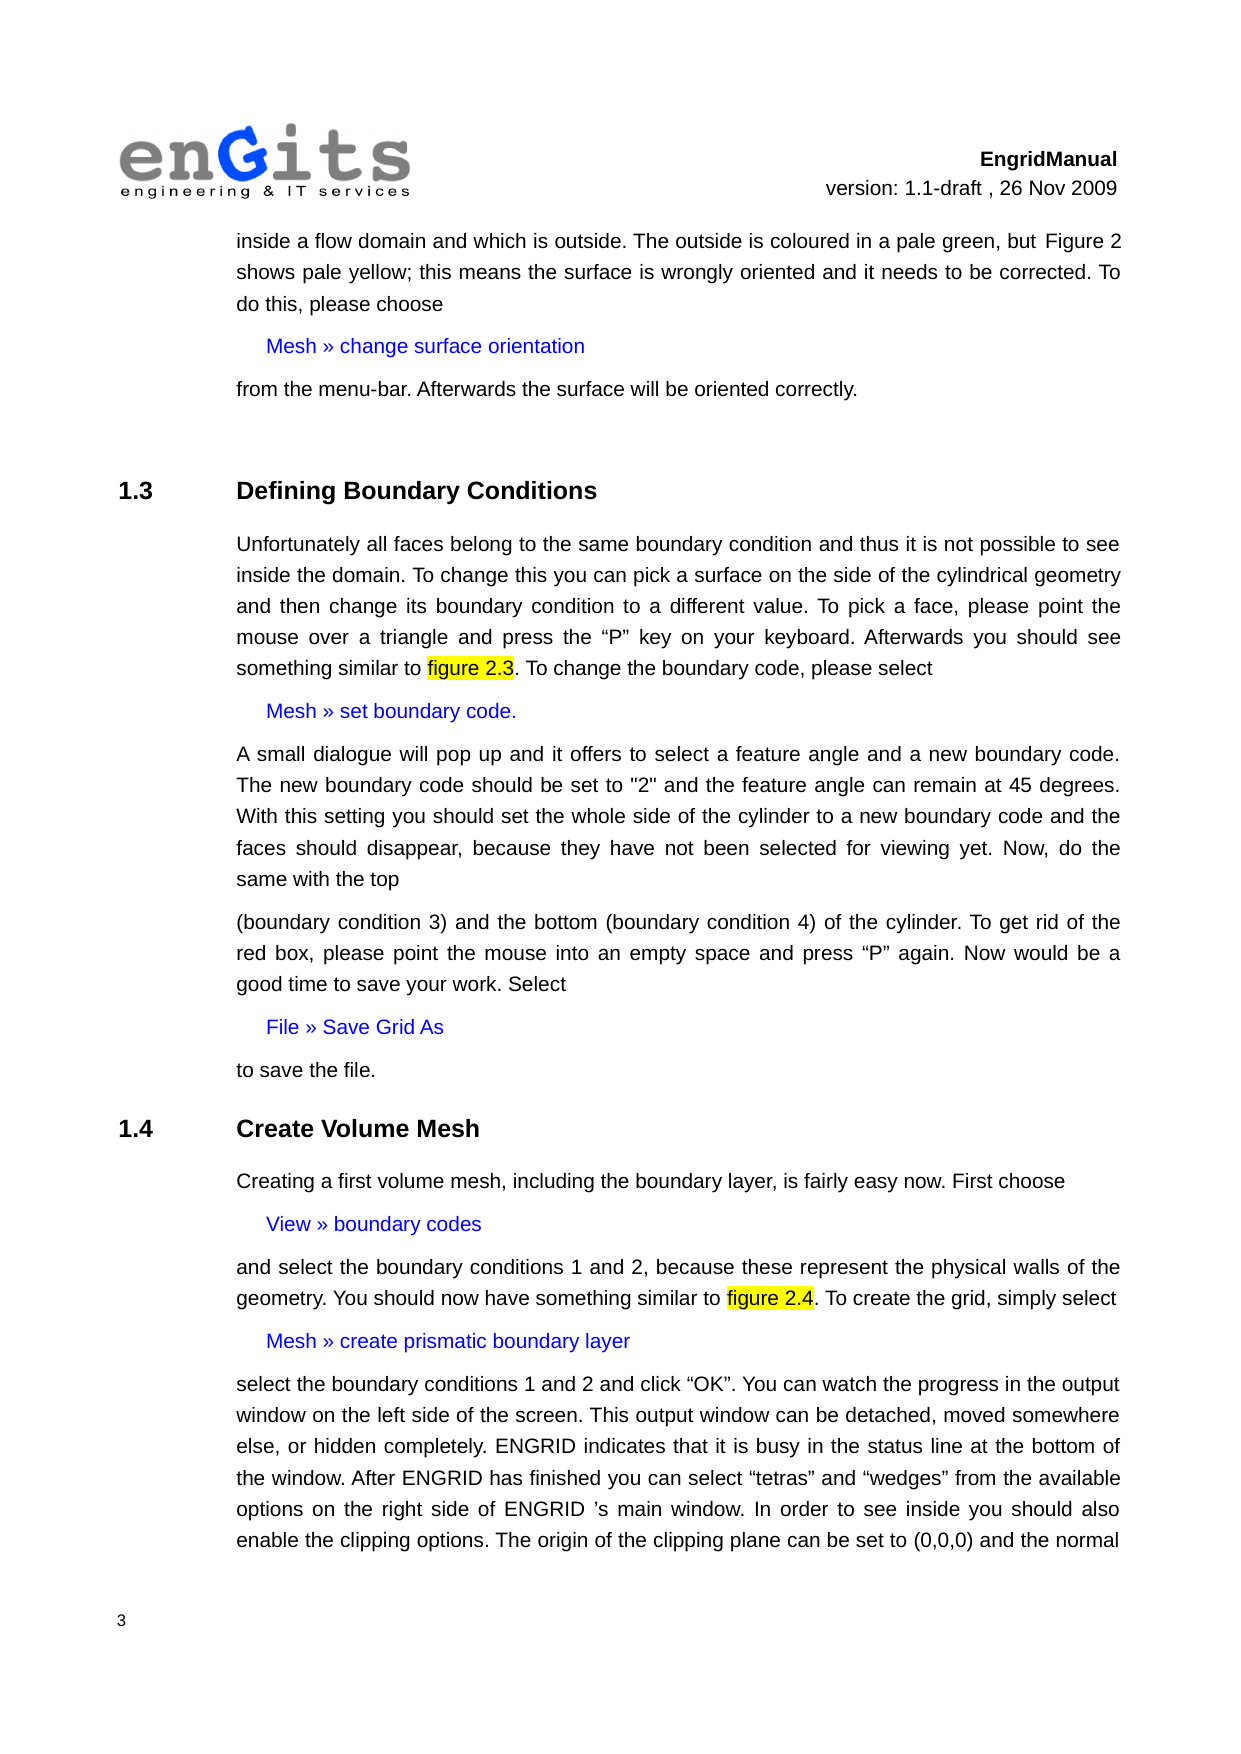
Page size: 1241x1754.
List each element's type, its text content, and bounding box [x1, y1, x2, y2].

text Creating a first volume mesh, including the boundary layer, is fairly easy now. First choose [236, 1169, 1122, 1193]
text (boundary condition 3) and the bottom (boundary condition 4) of the cylinder. To get rid of the red box, please point the mouse into an empty space and press “P” again. Now would be a good time to save your work. Select [236, 909, 1122, 996]
text inside a flow domain and which is outside. The outside is coloured in a pale green, but Figure 2 shows pale yellow; this means the surface is wrongly oriented and it needs to be corrected. To do this, please choose [236, 229, 1122, 315]
subtitle Create Volume Mesh [118, 1114, 1122, 1142]
text select the boundary conditions 1 and 2 and click “OK”. You can watch the progress in the output window on the left side of the screen. This output window can be detached, moved somewhere else, or hidden completely. ENGRID indicates that it is busy in the status line at the bottom of the window. After ENGRID has finished you can select “tetras” and “wedges” from the available options on the right side of ENGRID ’s main window. In order to see inside you should also enable the clipping options. The origin of the clipping plane can be set to (0,0,0) and the normal [236, 1372, 1122, 1552]
text from the menu-bar. Afterwards the surface will be oriented correctly. [236, 377, 1122, 401]
text File » Save Grid As [266, 1015, 1122, 1039]
text Unfortunately all faces belong to the same boundary condition and thus it is not possible to see inside the domain. To change this you can pick a surface on the side of the cylindrical geometry and then change its boundary condition to a different value. To pick a face, please point the mouse over a triangle and press the “P” key on your keyboard. Afterwards you should see something similar to ﬁgure 2.3. To change the boundary code, please select [236, 532, 1122, 680]
text and select the boundary conditions 1 and 2, because these represent the physical walls of the geometry. You should now have something similar to ﬁgure 2.4. To create the grid, simply select [236, 1255, 1122, 1310]
subtitle Defining Boundary Conditions [118, 476, 1122, 505]
text Mesh » change surface orientation [266, 334, 1122, 358]
text Mesh » set boundary code. [266, 699, 1122, 723]
text View » boundary codes [266, 1212, 1122, 1236]
text A small dialogue will pop up and it offers to select a feature angle and a new boundary code. The new boundary code should be set to "2" and the feature angle can remain at 45 degrees. With this setting you should set the whole side of the cylinder to a new boundary code and the faces should disappear, because they have not been selected for viewing yet. Now, do the same with the top [236, 742, 1122, 891]
text Mesh » create prismatic boundary layer [266, 1329, 1122, 1353]
text to save the file. [236, 1058, 1122, 1082]
picture [110, 122, 418, 200]
